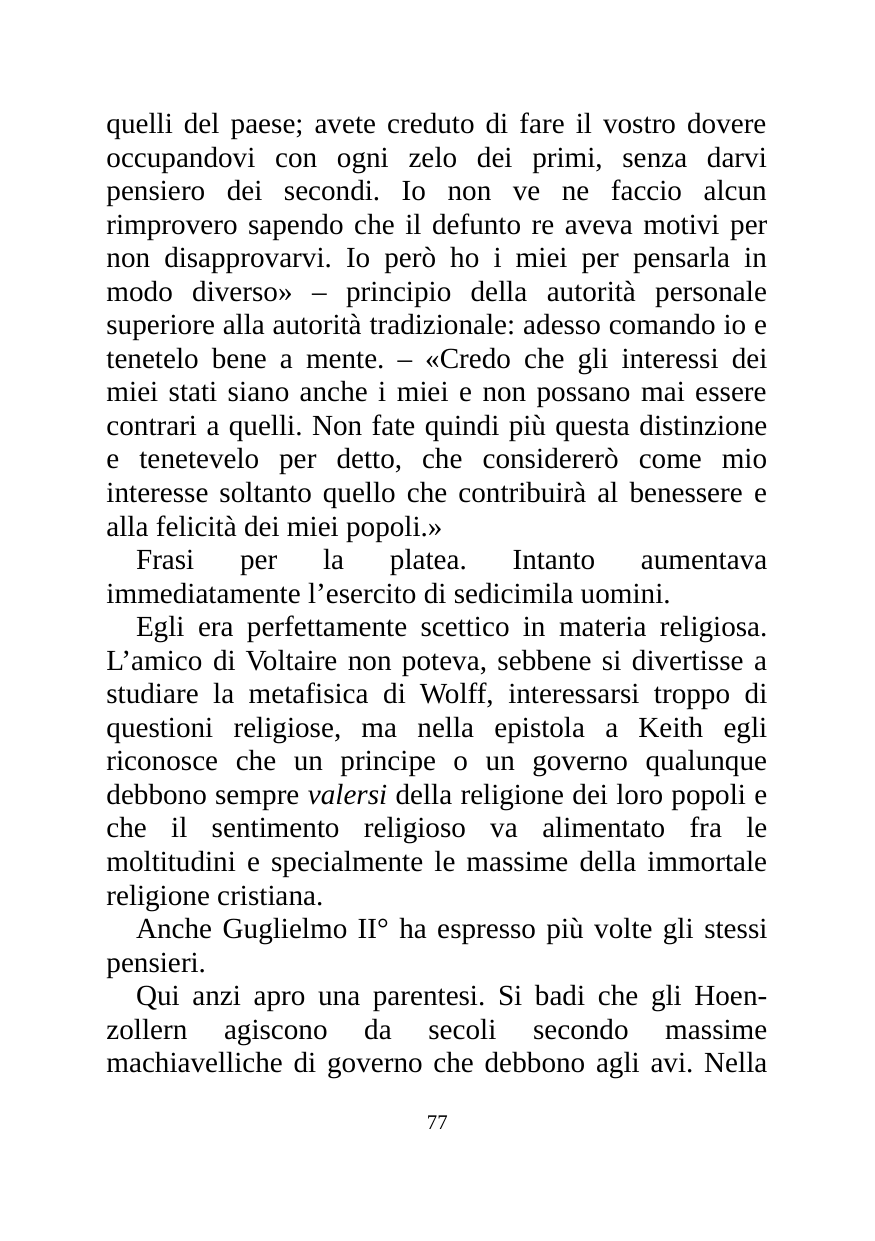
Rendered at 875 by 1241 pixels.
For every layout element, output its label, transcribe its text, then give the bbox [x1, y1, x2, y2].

text Egli era perfettamente scettico in materia religiosa. L’amico di Voltaire non poteva, sebbene si divertisse a studiare la metafisica di Wolff, interessarsi troppo di questioni religiose, ma nella epistola a Keith egli riconosce che un principe o un governo qualunque debbono sempre valersi della religione dei loro popoli e che il sentimento religioso va alimentato fra le moltitudini e specialmente le massime della immortale religione cristiana. [106, 609, 768, 911]
text Qui anzi apro una parentesi. Si badi che gli Hoen- zollern agiscono da secoli secondo massime machiavelliche di governo che debbono agli avi. Nella [106, 978, 768, 1079]
text Anche Guglielmo II° ha espresso più volte gli stessi pensieri. [106, 911, 768, 978]
text quelli del paese; avete creduto di fare il vostro dovere occupandovi con ogni zelo dei primi, senza darvi pensiero dei secondi. Io non ve ne faccio alcun rimprovero sapendo che il defunto re aveva motivi per non disapprovarvi. Io però ho i miei per pensarla in modo diverso» – principio della autorità personale superiore alla autorità tradizionale: adesso comando io e tenetelo bene a mente. – «Credo che gli interessi dei miei stati siano anche i miei e non possano mai essere contrari a quelli. Non fate quindi più questa distinzione e tenetevelo per detto, che considererò come mio interesse soltanto quello che contribuirà al benessere e alla felicità dei miei popoli.» [106, 106, 768, 542]
text Frasi per la platea. Intanto aumentava immediatamente l’esercito di sedicimila uomini. [106, 542, 768, 609]
